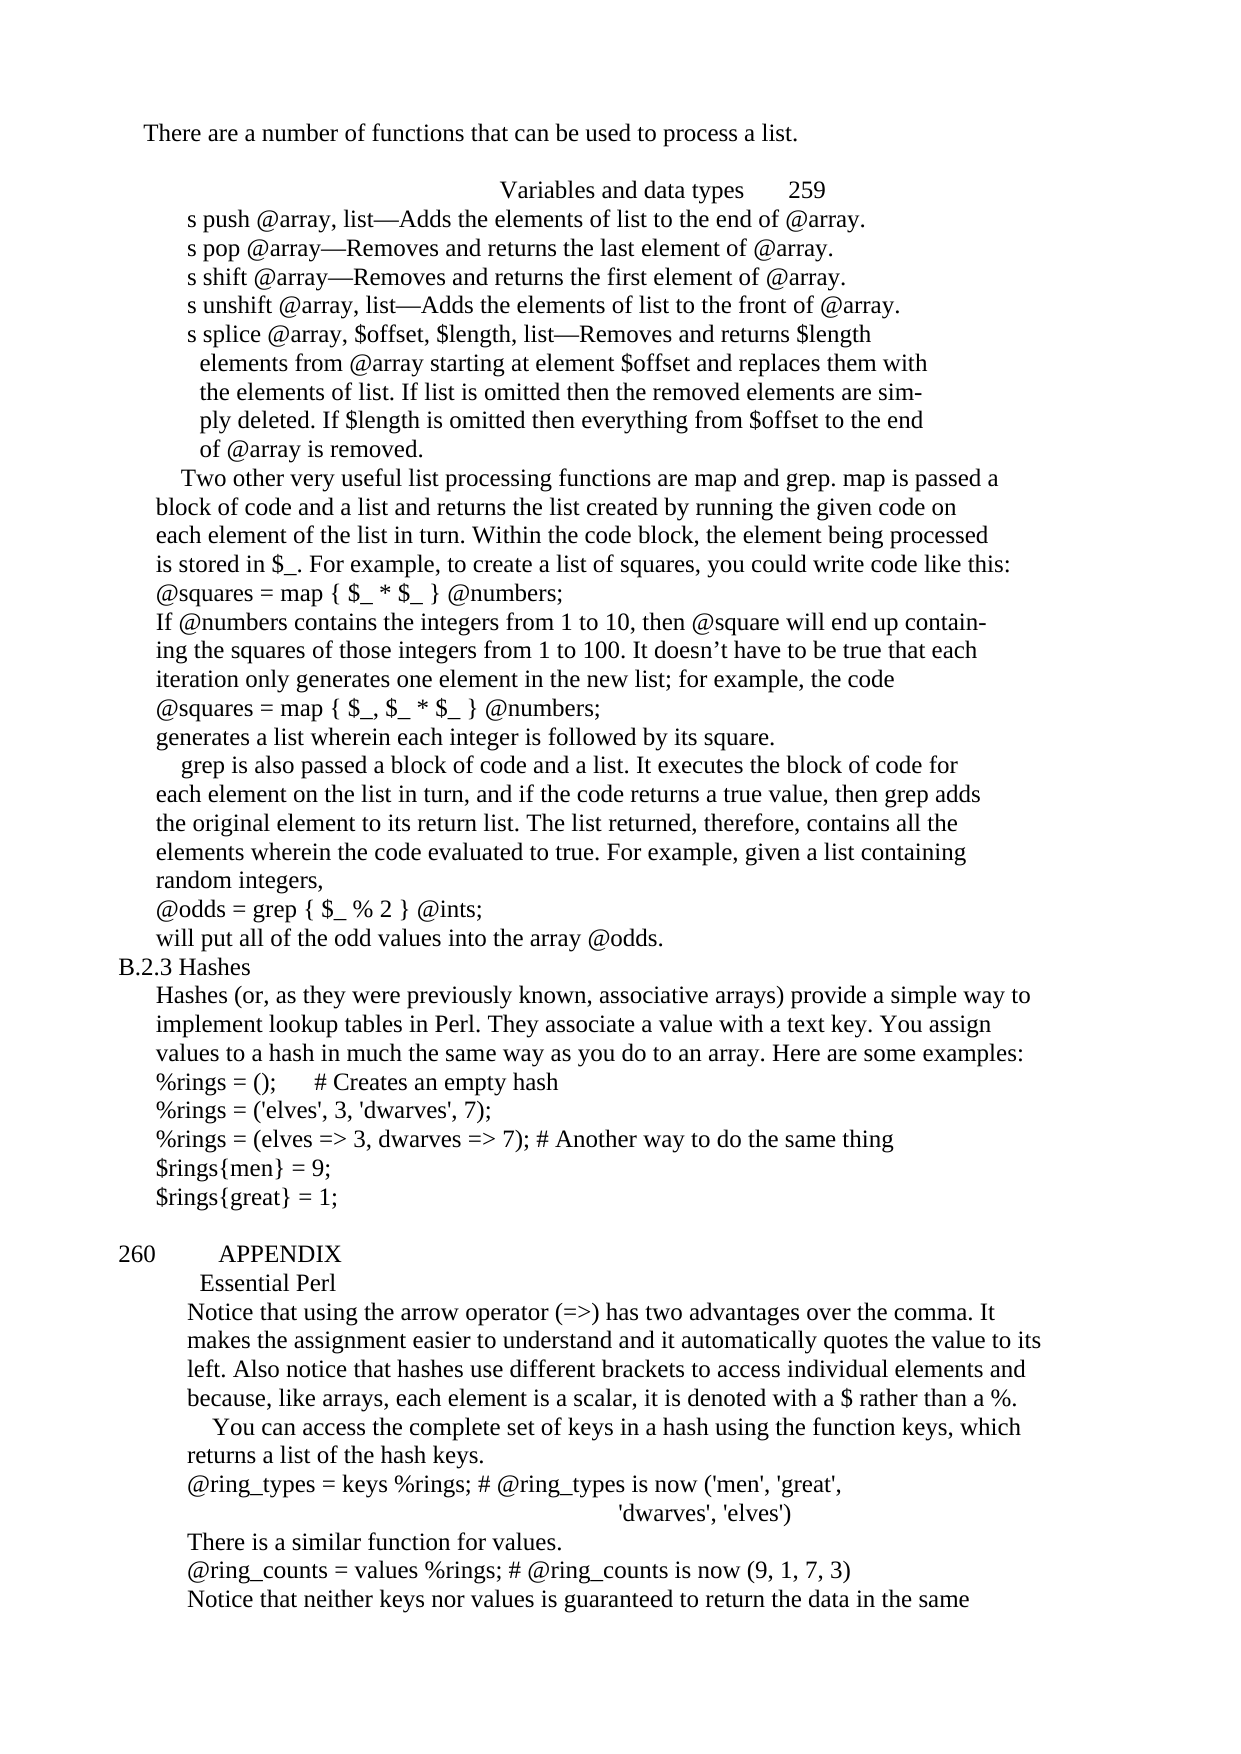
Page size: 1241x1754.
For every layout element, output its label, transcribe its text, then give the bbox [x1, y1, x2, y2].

text will put all of the odd values into the array @odds. [118, 923, 1122, 952]
text $rings{great} = 1; [118, 1182, 1122, 1211]
text of @array is removed. [118, 434, 1122, 463]
text If @numbers contains the integers from 1 to 10, then @square will end up contain- [118, 607, 1122, 636]
text the elements of list. If list is omitted then the removed elements are sim- [118, 377, 1122, 406]
text iteration only generates one element in the new list; for example, the code [118, 664, 1122, 693]
text %rings = (); # Creates an empty hash [118, 1067, 1122, 1096]
text s pop @array—Removes and returns the last element of @array. [118, 233, 1122, 262]
text 260 APPENDIX [118, 1239, 1122, 1268]
text @odds = grep { $_ % 2 } @ints; [118, 894, 1122, 923]
text generates a list wherein each integer is followed by its square. [118, 722, 1122, 751]
text s push @array, list—Adds the elements of list to the end of @array. [118, 204, 1122, 233]
text $rings{men} = 9; [118, 1153, 1122, 1182]
text each element of the list in turn. Within the code block, the element being processed [118, 521, 1122, 549]
text B.2.3 Hashes [118, 952, 1122, 981]
text is stored in $_. For example, to create a list of squares, you could write code like this: [118, 549, 1122, 578]
text s shift @array—Removes and returns the first element of @array. [118, 262, 1122, 291]
text You can access the complete set of keys in a hash using the function keys, which [118, 1412, 1122, 1441]
text elements from @array starting at element $offset and replaces them with [118, 348, 1122, 377]
text grep is also passed a block of code and a list. It executes the block of code for [118, 751, 1122, 779]
text Hashes (or, as they were previously known, associative arrays) provide a simple way to [118, 981, 1122, 1009]
text @squares = map { $_ * $_ } @numbers; [118, 578, 1122, 607]
text Two other very useful list processing functions are map and grep. map is passed a [118, 463, 1122, 492]
text values to a hash in much the same way as you do to an array. Here are some examples: [118, 1038, 1122, 1067]
text 'dwarves', 'elves') [118, 1498, 1122, 1527]
text Essential Perl [118, 1268, 1122, 1297]
text Notice that neither keys nor values is guaranteed to return the data in the same [118, 1584, 1122, 1613]
text left. Also notice that hashes use different brackets to access individual elements and [118, 1354, 1122, 1383]
text random integers, [118, 866, 1122, 894]
text %rings = ('elves', 3, 'dwarves', 7); [118, 1096, 1122, 1124]
text @ring_counts = values %rings; # @ring_counts is now (9, 1, 7, 3) [118, 1556, 1122, 1584]
text s splice @array, $offset, $length, list—Removes and returns $length [118, 319, 1122, 348]
text implement lookup tables in Perl. They associate a value with a text key. You assign [118, 1009, 1122, 1038]
text each element on the list in turn, and if the code returns a true value, then grep adds [118, 779, 1122, 808]
text There is a similar function for values. [118, 1527, 1122, 1556]
text There are a number of functions that can be used to process a list. [118, 118, 1122, 147]
text makes the assignment easier to understand and it automatically quotes the value to its [118, 1326, 1122, 1354]
text %rings = (elves => 3, dwarves => 7); # Another way to do the same thing [118, 1124, 1122, 1153]
text Variables and data types 259 [118, 176, 1122, 204]
text returns a list of the hash keys. [118, 1441, 1122, 1469]
text ing the squares of those integers from 1 to 100. It doesn’t have to be true that each [118, 636, 1122, 664]
text block of code and a list and returns the list created by running the given code on [118, 492, 1122, 521]
text @squares = map { $_, $_ * $_ } @numbers; [118, 693, 1122, 722]
text because, like arrays, each element is a scalar, it is denoted with a $ rather than a %. [118, 1383, 1122, 1412]
text s unshift @array, list—Adds the elements of list to the front of @array. [118, 291, 1122, 319]
text Notice that using the arrow operator (=>) has two advantages over the comma. It [118, 1297, 1122, 1326]
text @ring_types = keys %rings; # @ring_types is now ('men', 'great', [118, 1469, 1122, 1498]
text elements wherein the code evaluated to true. For example, given a list containing [118, 837, 1122, 866]
text ply deleted. If $length is omitted then everything from $offset to the end [118, 406, 1122, 434]
text the original element to its return list. The list returned, therefore, contains all the [118, 808, 1122, 837]
